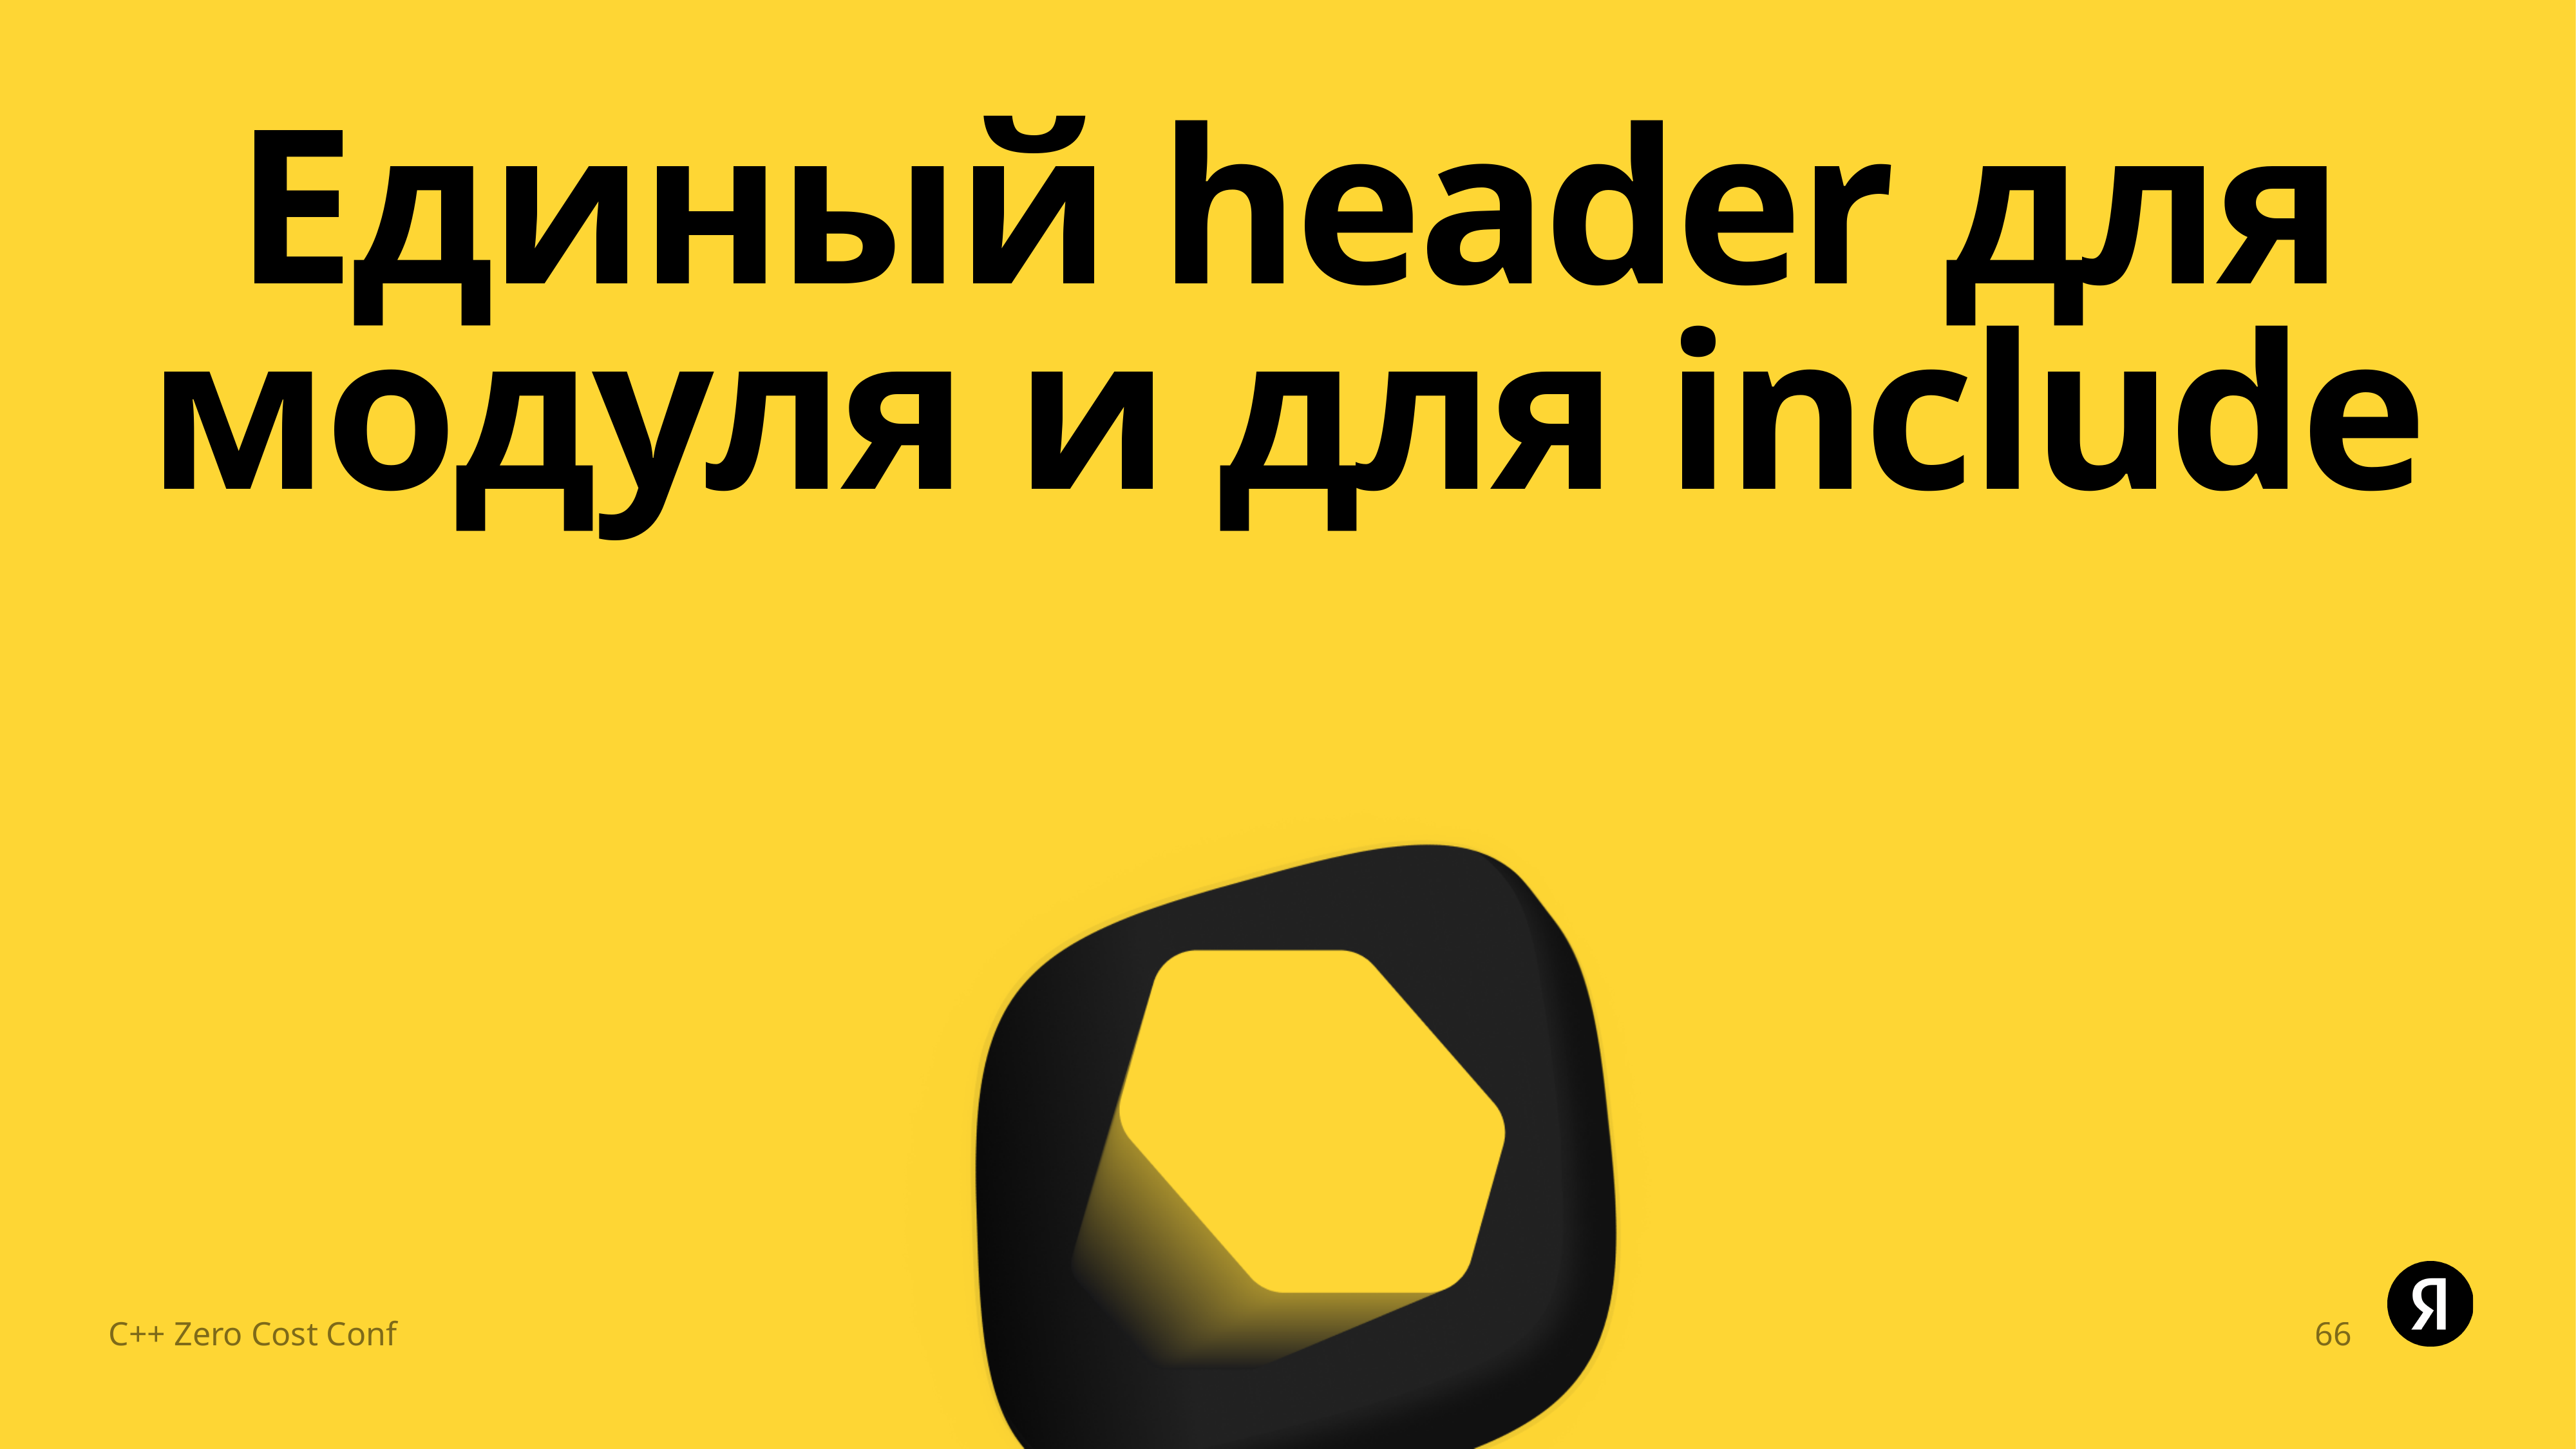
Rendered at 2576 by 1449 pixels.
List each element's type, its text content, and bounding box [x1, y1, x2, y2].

picture [2387, 1261, 2474, 1347]
title Единый header для модуля и для include [104, 97, 2471, 329]
picture [578, 782, 1938, 1449]
